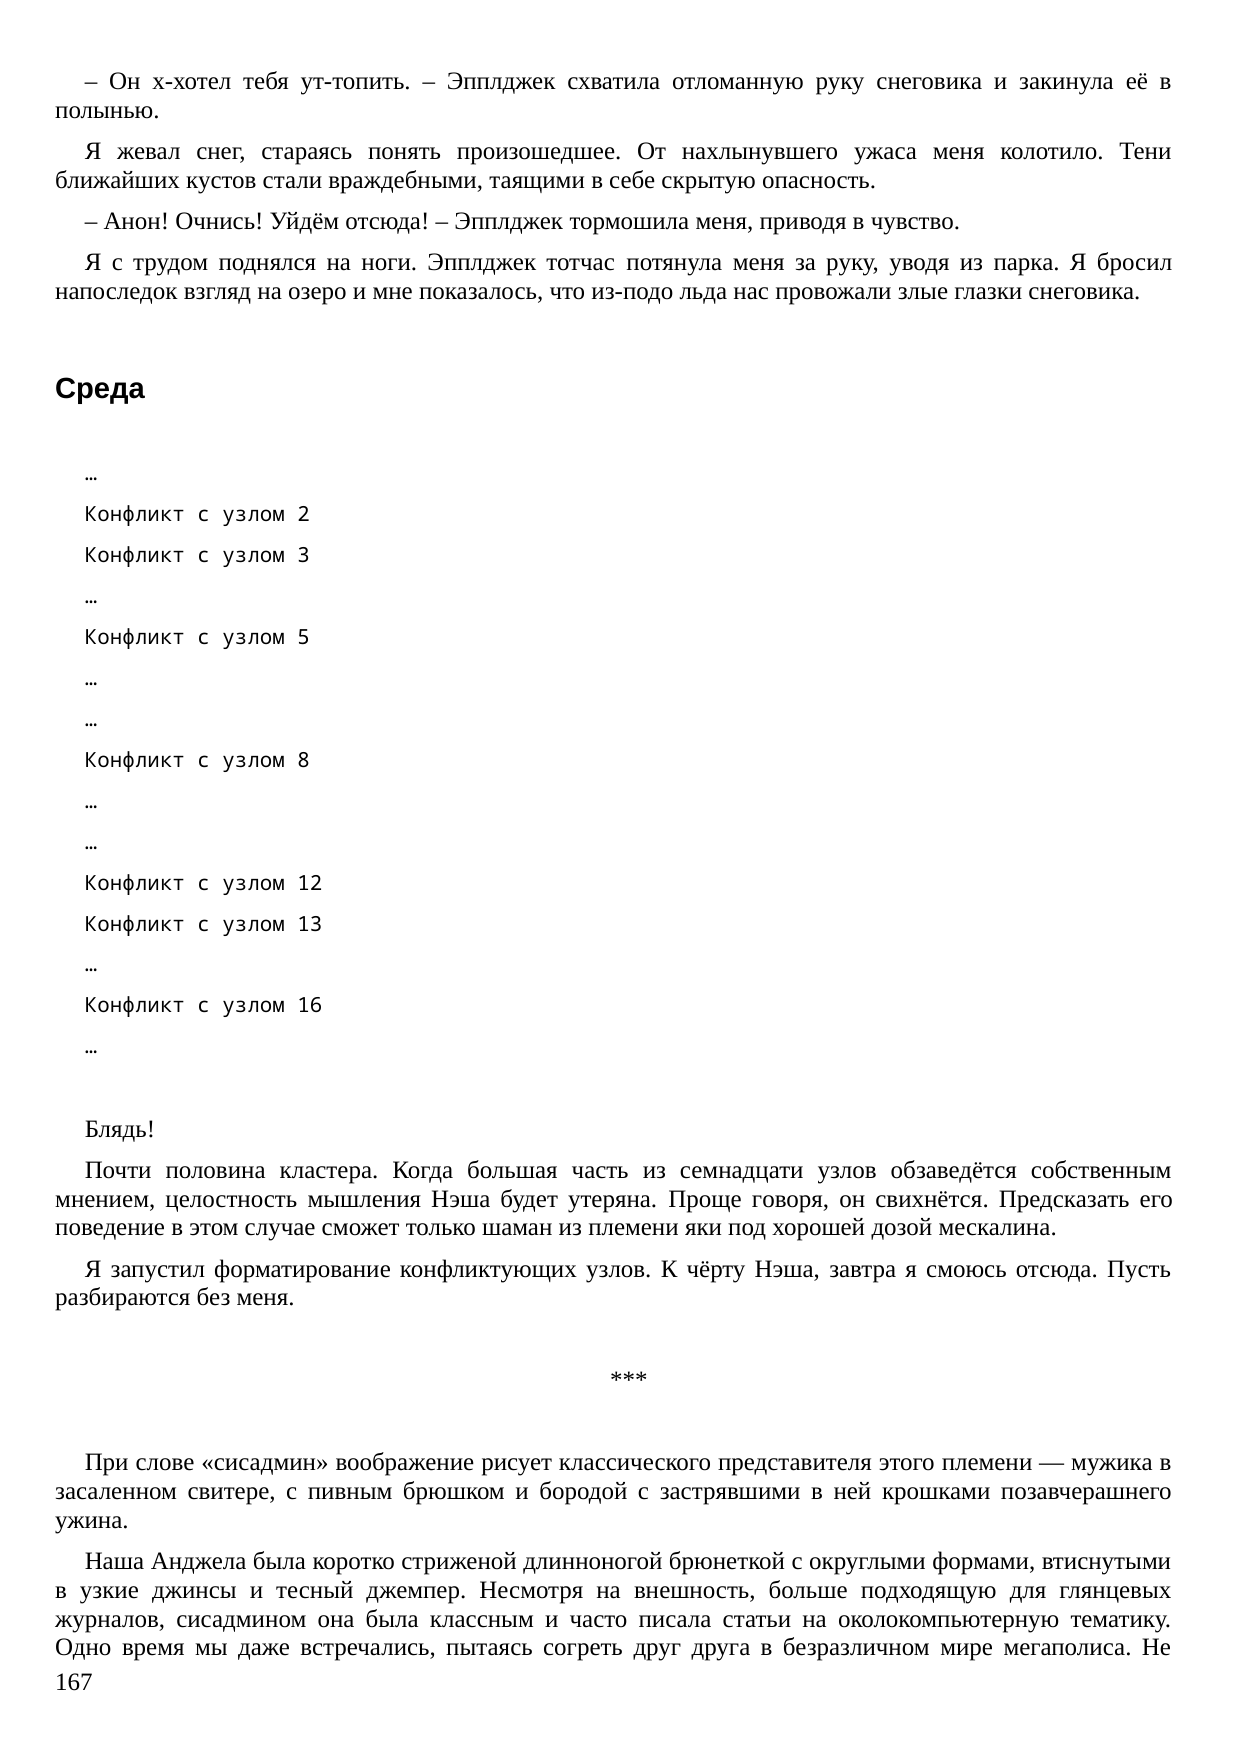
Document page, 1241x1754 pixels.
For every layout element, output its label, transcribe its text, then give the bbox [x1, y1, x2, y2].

text Конфликт с узлом 13 [55, 909, 1173, 937]
text Конфликт с узлом 16 [55, 991, 1173, 1019]
text *** [55, 1365, 1173, 1394]
text Почти половина кластера. Когда большая часть из семнадцати узлов обзаведётся собственным мнением, целостность мышления Нэша будет утеряна. Проще говоря, он свихнётся. Предсказать его поведение в этом случае сможет только шаман из племени яки под хорошей дозой мескалина. [55, 1155, 1173, 1241]
text Наша Анджела была коротко стриженой длинноногой брюнеткой с округлыми формами, втиснутыми в узкие джинсы и тесный джемпер. Несмотря на внешность, больше подходящую для глянцевых журналов, сисадмином она была классным и часто писала статьи на околокомпьютерную тематику. Одно время мы даже встречались, пытаясь согреть друг друга в безразличном мире мегаполиса. Не [55, 1546, 1173, 1661]
text – Он х-хотел тебя ут-топить. – Эпплджек схватила отломанную руку снеговика и закинула её в полынью. [55, 66, 1173, 123]
text Конфликт с узлом 2 [55, 499, 1173, 528]
subtitle Среда [55, 371, 1173, 404]
text Конфликт с узлом 12 [55, 868, 1173, 896]
text … [55, 1031, 1173, 1060]
text Конфликт с узлом 3 [55, 540, 1173, 569]
text – Анон! Очнись! Уйдём отсюда! – Эпплджек тормошила меня, приводя в чувство. [55, 206, 1173, 235]
text Конфликт с узлом 8 [55, 745, 1173, 773]
text … [55, 827, 1173, 855]
text … [55, 949, 1173, 978]
text Я запустил форматирование конфликтующих узлов. К чёрту Нэша, завтра я смоюсь отсюда. Пусть разбираются без меня. [55, 1254, 1173, 1311]
text … [55, 581, 1173, 609]
text … [55, 458, 1173, 487]
text Я жевал снег, стараясь понять произошедшее. От нахлынувшего ужаса меня колотило. Тени ближайших кустов стали враждебными, таящими в себе скрытую опасность. [55, 136, 1173, 193]
text При слове «сисадмин» воображение рисует классического представителя этого племени — мужика в засаленном свитере, с пивным брюшком и бородой с застрявшими в ней крошками позавчерашнего ужина. [55, 1447, 1173, 1534]
text … [55, 663, 1173, 691]
text Конфликт с узлом 5 [55, 622, 1173, 651]
text Я с трудом поднялся на ноги. Эпплджек тотчас потянула меня за руку, уводя из парка. Я бросил напоследок взгляд на озеро и мне показалось, что из-подо льда нас провожали злые глазки снеговика. [55, 247, 1173, 305]
text … [55, 786, 1173, 814]
text Блядь! [55, 1114, 1173, 1142]
text … [55, 704, 1173, 732]
